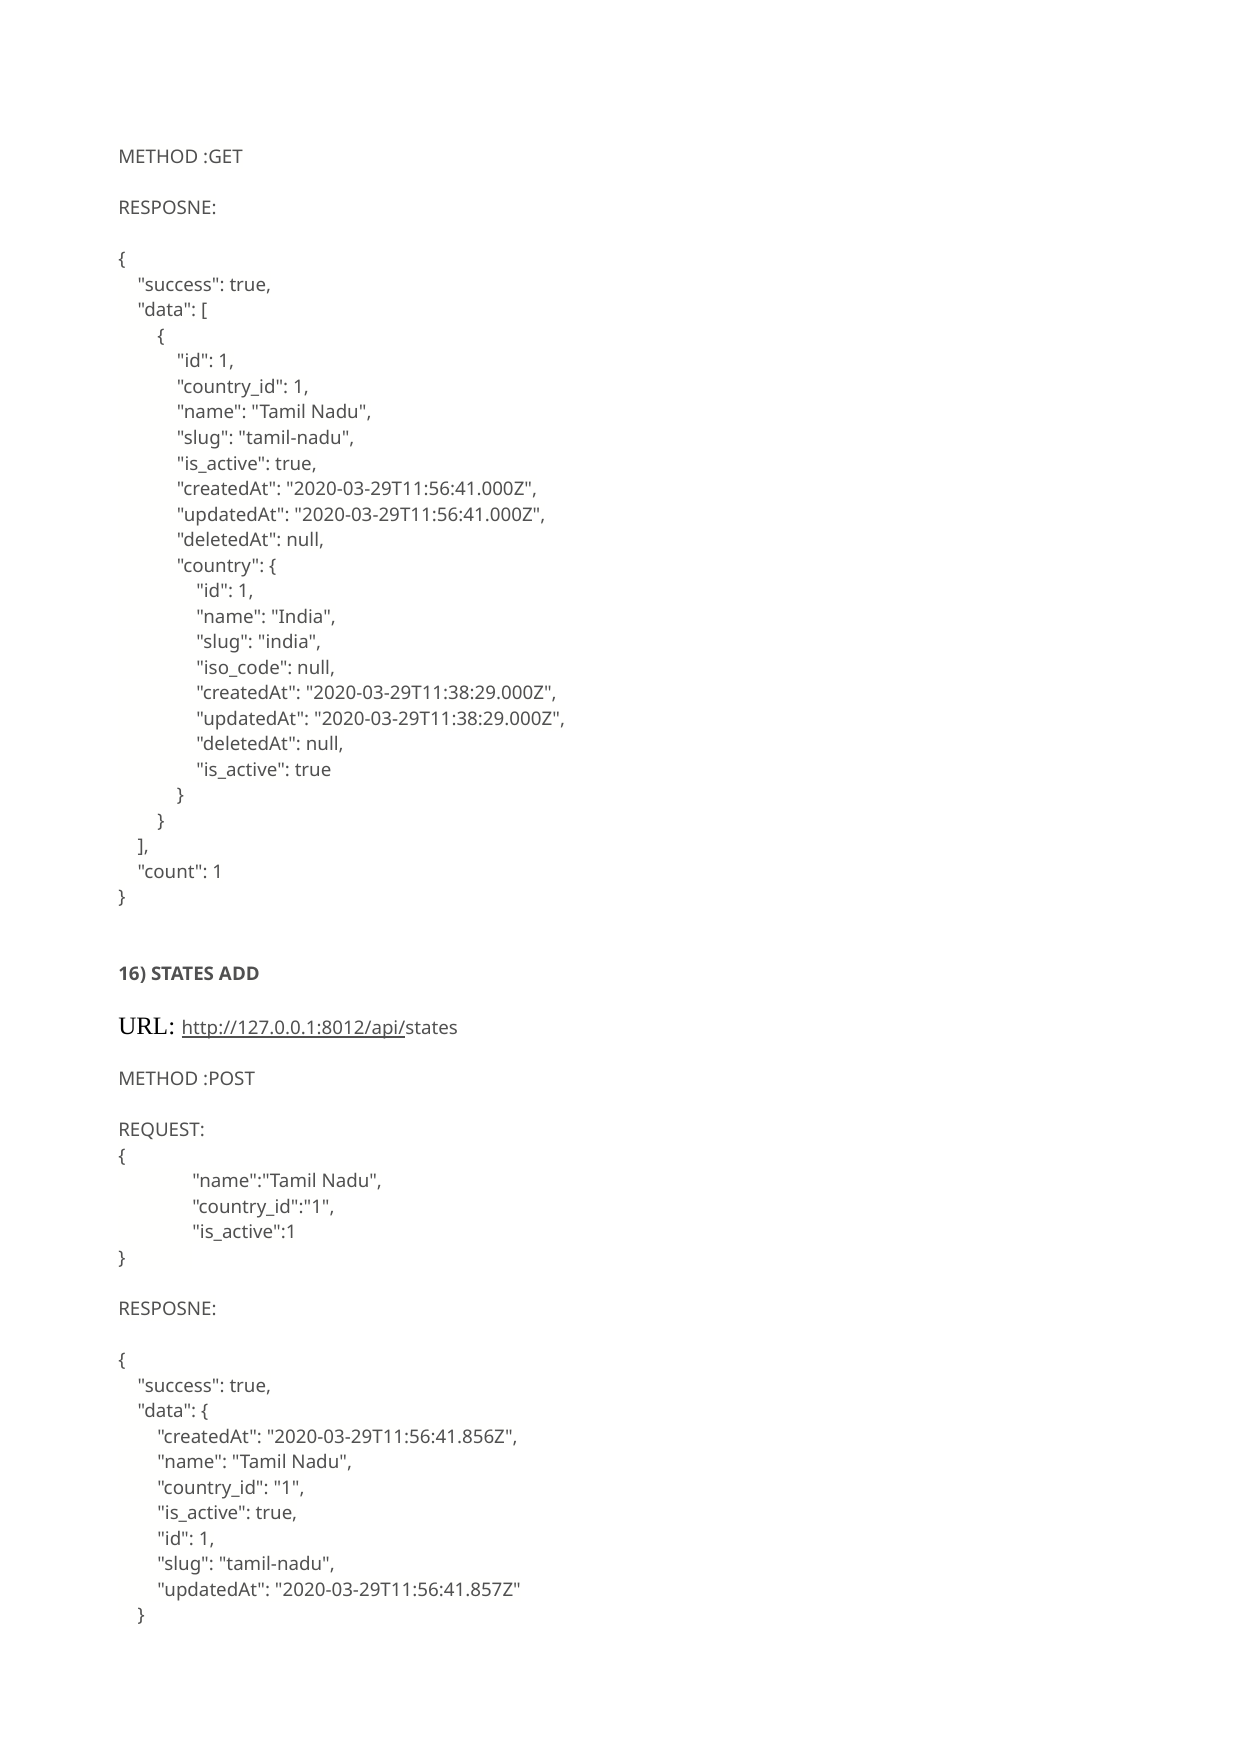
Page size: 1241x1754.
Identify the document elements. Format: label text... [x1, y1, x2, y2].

text "is_active": true, [118, 1499, 1122, 1525]
text "success": true, [118, 1372, 1122, 1397]
text } [118, 884, 1122, 909]
text "data": [ [118, 297, 1122, 322]
text "deletedAt": null, [118, 526, 1122, 552]
text ], [118, 833, 1122, 858]
text "count": 1 [118, 858, 1122, 884]
text "id": 1, [118, 348, 1122, 373]
text } [118, 782, 1122, 807]
text "createdAt": "2020-03-29T11:56:41.856Z", [118, 1423, 1122, 1448]
text "country_id":"1", [118, 1193, 1122, 1219]
text } [118, 807, 1122, 833]
text "country_id": 1, [118, 373, 1122, 399]
text "id": 1, [118, 1525, 1122, 1551]
text 16) STATES ADD [118, 960, 1122, 986]
text "updatedAt": "2020-03-29T11:38:29.000Z", [118, 705, 1122, 731]
text "name": "Tamil Nadu", [118, 399, 1122, 424]
text "updatedAt": "2020-03-29T11:56:41.000Z", [118, 501, 1122, 526]
text "updatedAt": "2020-03-29T11:56:41.857Z" [118, 1576, 1122, 1602]
text } [118, 1602, 1122, 1627]
text "success": true, [118, 271, 1122, 297]
text "is_active":1 [118, 1219, 1122, 1244]
text "name": "India", [118, 603, 1122, 628]
text { [118, 1142, 1122, 1168]
text "slug": "india", [118, 628, 1122, 654]
text "deletedAt": null, [118, 731, 1122, 756]
text } [118, 1244, 1122, 1270]
text { [118, 322, 1122, 348]
text URL: http://127.0.0.1:8012/api/states [118, 1011, 1122, 1040]
text "country": { [118, 552, 1122, 577]
text "id": 1, [118, 577, 1122, 603]
text "data": { [118, 1397, 1122, 1423]
text "name": "Tamil Nadu", [118, 1448, 1122, 1474]
text "createdAt": "2020-03-29T11:38:29.000Z", [118, 679, 1122, 705]
text "createdAt": "2020-03-29T11:56:41.000Z", [118, 475, 1122, 501]
text METHOD :POST [118, 1066, 1122, 1091]
text { [118, 1346, 1122, 1372]
text { [118, 246, 1122, 271]
text RESPOSNE: [118, 1295, 1122, 1321]
text "name":"Tamil Nadu", [118, 1168, 1122, 1193]
text "slug": "tamil-nadu", [118, 1551, 1122, 1576]
text "country_id": "1", [118, 1474, 1122, 1499]
text "is_active": true [118, 756, 1122, 782]
text RESPOSNE: [118, 195, 1122, 220]
text "iso_code": null, [118, 654, 1122, 679]
text METHOD :GET [118, 144, 1122, 169]
text "is_active": true, [118, 450, 1122, 475]
text REQUEST: [118, 1117, 1122, 1142]
text "slug": "tamil-nadu", [118, 424, 1122, 450]
